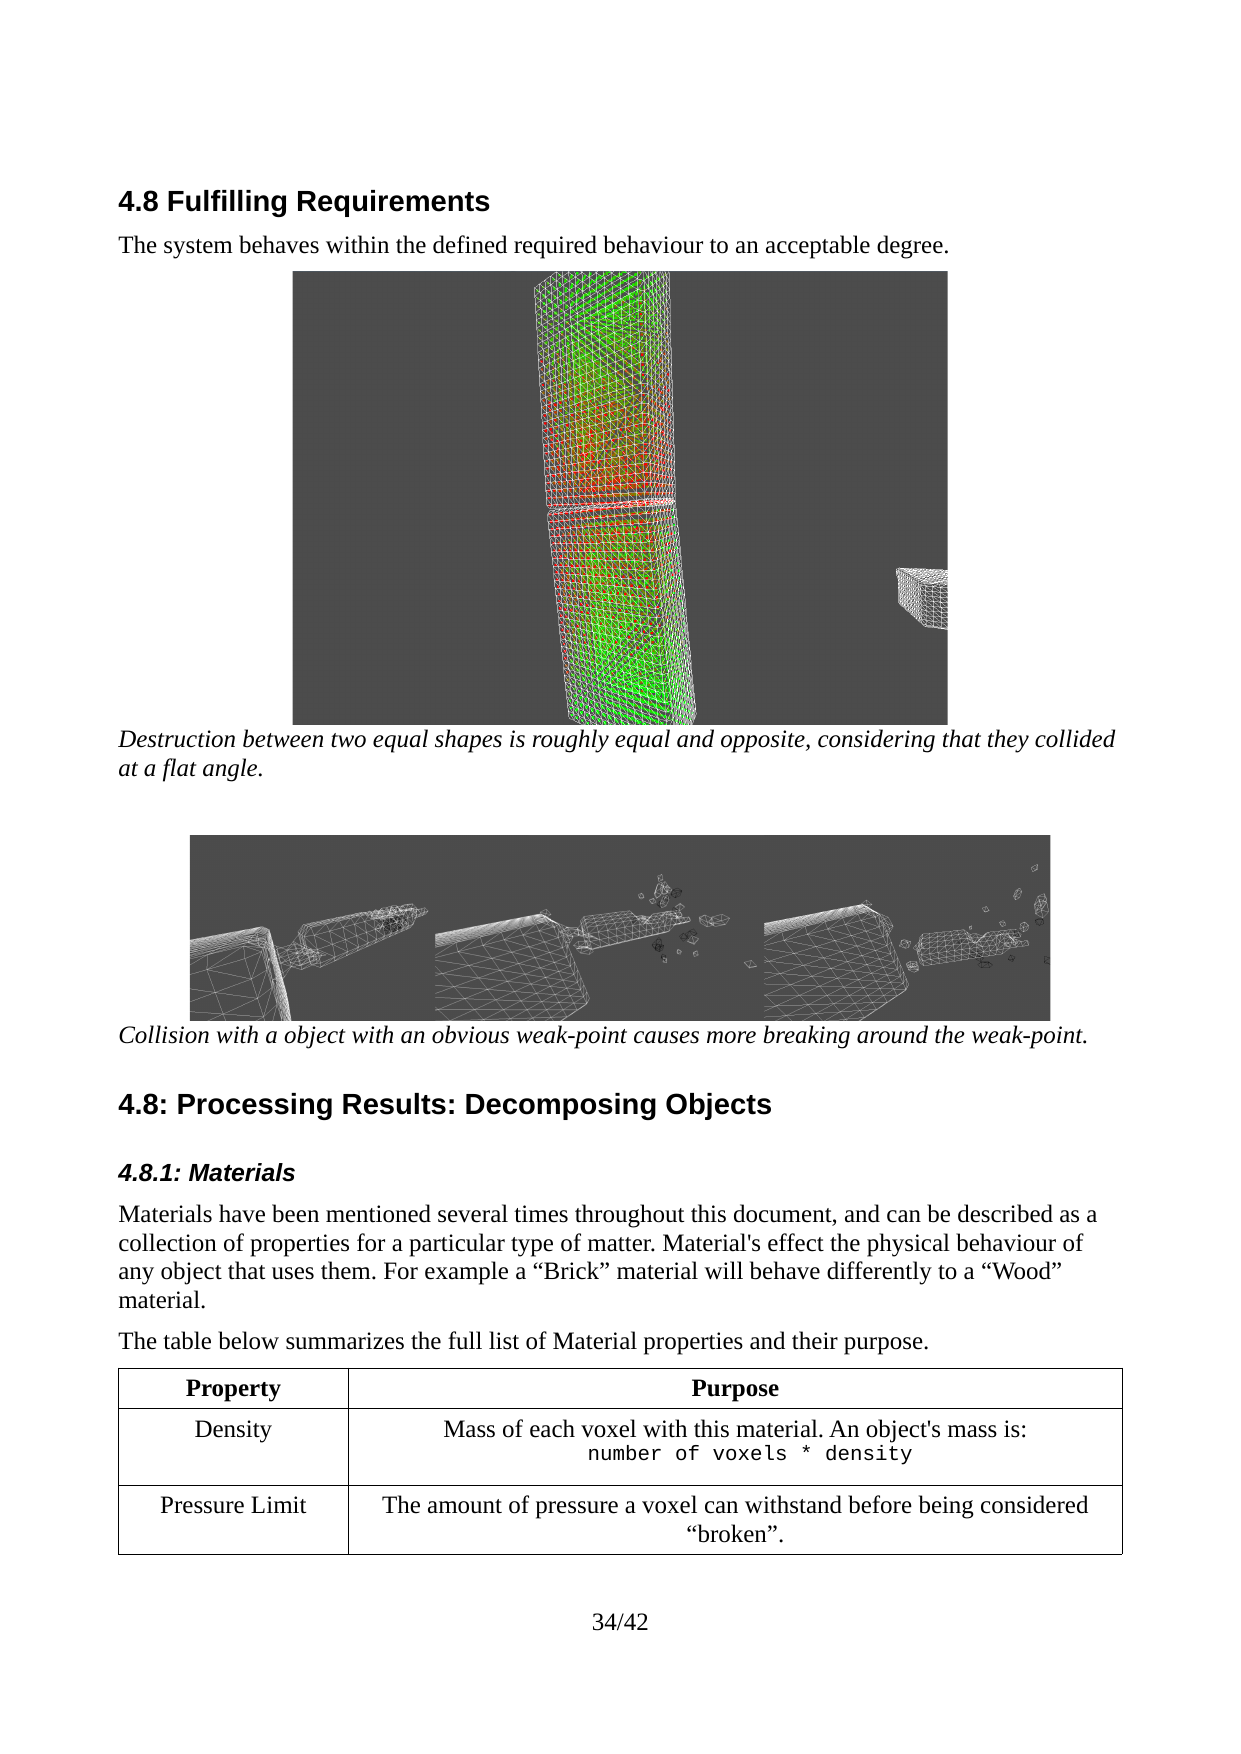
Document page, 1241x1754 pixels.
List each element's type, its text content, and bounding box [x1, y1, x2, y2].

picture [292, 271, 948, 725]
text Destruction between two equal shapes is roughly equal and opposite, considering that they collided at a flat angle. [118, 725, 1122, 782]
table_header Purpose [349, 1369, 1122, 1408]
subtitle 4.8: Processing Results: Decomposing Objects [118, 1087, 1122, 1120]
picture [189, 835, 1051, 1021]
text The system behaves within the defined required behaviour to an acceptable degree. [118, 230, 1122, 259]
table_cell Pressure Limit [119, 1486, 348, 1553]
text Collision with a object with an obvious weak-point causes more breaking around the weak-point. [118, 836, 1122, 1049]
table_header Property [119, 1369, 348, 1408]
table_cell Density [119, 1409, 348, 1484]
table_cell The amount of pressure a voxel can withstand before being considered “broken”. [349, 1486, 1122, 1553]
text The table below summarizes the full list of Material properties and their purpose. [118, 1326, 1122, 1355]
table_cell Mass of each voxel with this material. An object's mass is: number of voxels * density [349, 1409, 1122, 1484]
subtitle 4.8.1: Materials [118, 1158, 1122, 1186]
subtitle 4.8 Fulfilling Requirements [118, 184, 1122, 218]
text Materials have been mentioned several times throughout this document, and can be described as a collection of properties for a particular type of matter. Material's effect the physical behaviour of any object that uses them. For example a “Brick” material will behave differently to a “Wood” material. [118, 1199, 1122, 1314]
